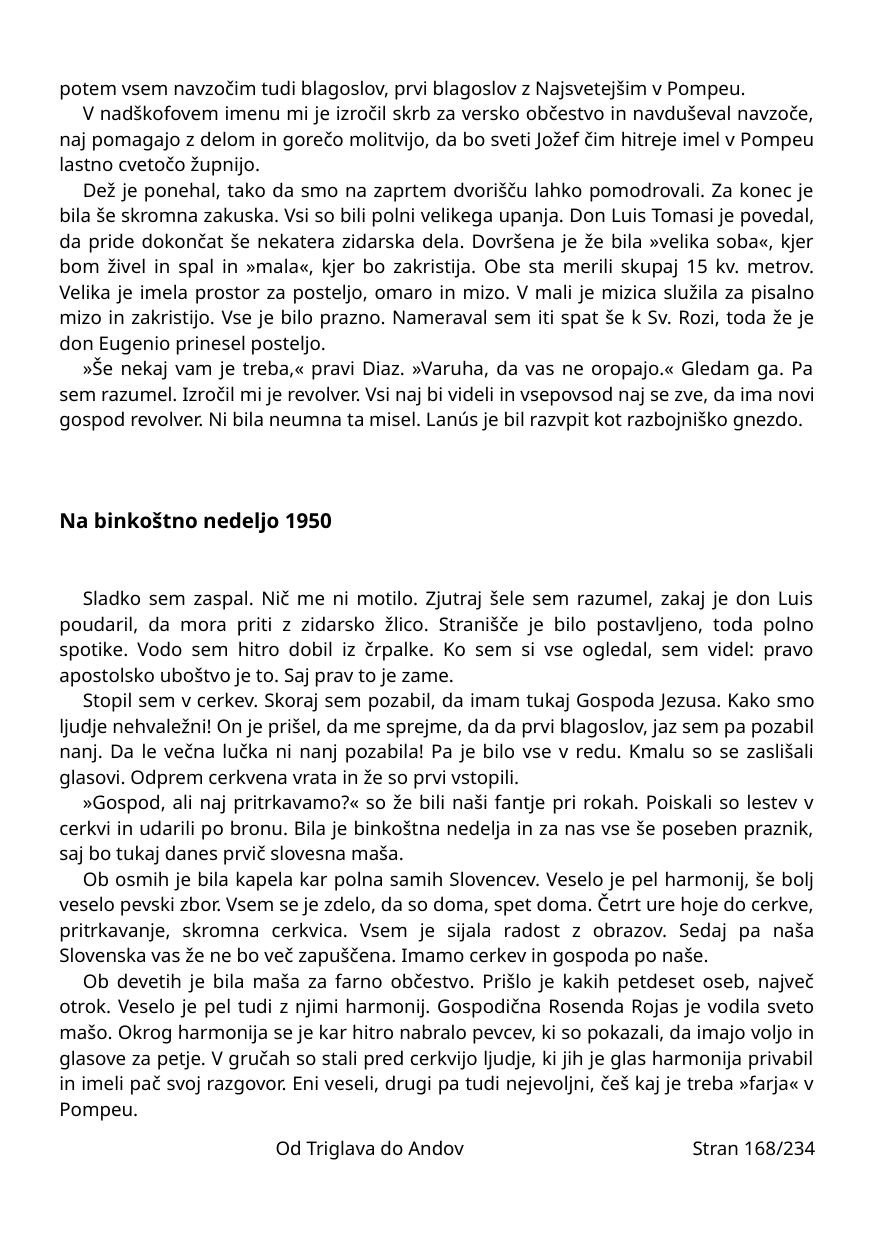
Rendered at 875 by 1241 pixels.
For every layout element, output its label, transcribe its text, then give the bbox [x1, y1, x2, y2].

text »Še nekaj vam je treba,« pravi Diaz. »Varuha, da vas ne oropajo.« Gledam ga. Pa sem razumel. Izročil mi je revolver. Vsi naj bi videli in vsepovsod naj se zve, da ima novi gospod revolver. Ni bila neumna ta misel. Lanús je bil razvpit kot razbojniško gnezdo. [59, 356, 815, 432]
text »Gospod, ali naj pritrkavamo?« so že bili naši fantje pri rokah. Poiskali so lestev v cerkvi in udarili po bronu. Bila je binkoštna nedelja in za nas vse še poseben praznik, saj bo tukaj danes prvič slovesna maša. [59, 789, 815, 866]
text Ob osmih je bila kapela kar polna samih Slovencev. Veselo je pel harmonij, še bolj veselo pevski zbor. Vsem se je zdelo, da so doma, spet doma. Četrt ure hoje do cerkve, pritrkavanje, skromna cerkvica. Vsem je sijala radost z obrazov. Sedaj pa naša Slovenska vas že ne bo več zapuščena. Imamo cerkev in gospoda po naše. [59, 866, 815, 968]
text Sladko sem zaspal. Nič me ni motilo. Zjutraj šele sem razumel, zakaj je don Luis poudaril, da mora priti z zidarsko žlico. Stranišče je bilo postavljeno, toda polno spotike. Vodo sem hitro dobil iz črpalke. Ko sem si vse ogledal, sem videl: pravo apostolsko uboštvo je to. Saj prav to je zame. [59, 585, 815, 687]
text Dež je ponehal, tako da smo na zaprtem dvorišču lahko pomodrovali. Za konec je bila še skromna zakuska. Vsi so bili polni velikega upanja. Don Luis Tomasi je povedal, da pride dokončat še nekatera zidarska dela. Dovršena je že bila »velika soba«, kjer bom živel in spal in »mala«, kjer bo zakristija. Obe sta merili skupaj 15 kv. metrov. Velika je imela prostor za posteljo, omaro in mizo. V mali je mizica služila za pisalno mizo in zakristijo. Vse je bilo prazno. Nameraval sem iti spat še k Sv. Rozi, toda že je don Eugenio prinesel posteljo. [59, 177, 815, 356]
text potem vsem navzočim tudi blagoslov, prvi blagoslov z Najsvetejšim v Pompeu. [59, 75, 815, 101]
text Ob devetih je bila maša za farno občestvo. Prišlo je kakih petdeset oseb, največ otrok. Veselo je pel tudi z njimi harmonij. Gospodična Rosenda Rojas je vodila sveto mašo. Okrog harmonija se je kar hitro nabralo pevcev, ki so pokazali, da imajo voljo in glasove za petje. V gručah so stali pred cerkvijo ljudje, ki jih je glas harmonija privabil in imeli pač svoj razgovor. Eni veseli, drugi pa tudi nejevoljni, češ kaj je treba »farja« v Pompeu. [59, 968, 815, 1121]
subtitle Na binkoštno nedeljo 1950 [59, 483, 815, 535]
text Stopil sem v cerkev. Skoraj sem pozabil, da imam tukaj Gospoda Jezusa. Kako smo ljudje nehvaležni! On je prišel, da me sprejme, da da prvi blagoslov, jaz sem pa pozabil nanj. Da le večna lučka ni nanj pozabila! Pa je bilo vse v redu. Kmalu so se zaslišali glasovi. Odprem cerkvena vrata in že so prvi vstopili. [59, 687, 815, 789]
text V nadškofovem imenu mi je izročil skrb za versko občestvo in navduševal navzoče, naj pomagajo z delom in gorečo molitvijo, da bo sveti Jožef čim hitreje imel v Pompeu lastno cvetočo župnijo. [59, 101, 815, 177]
